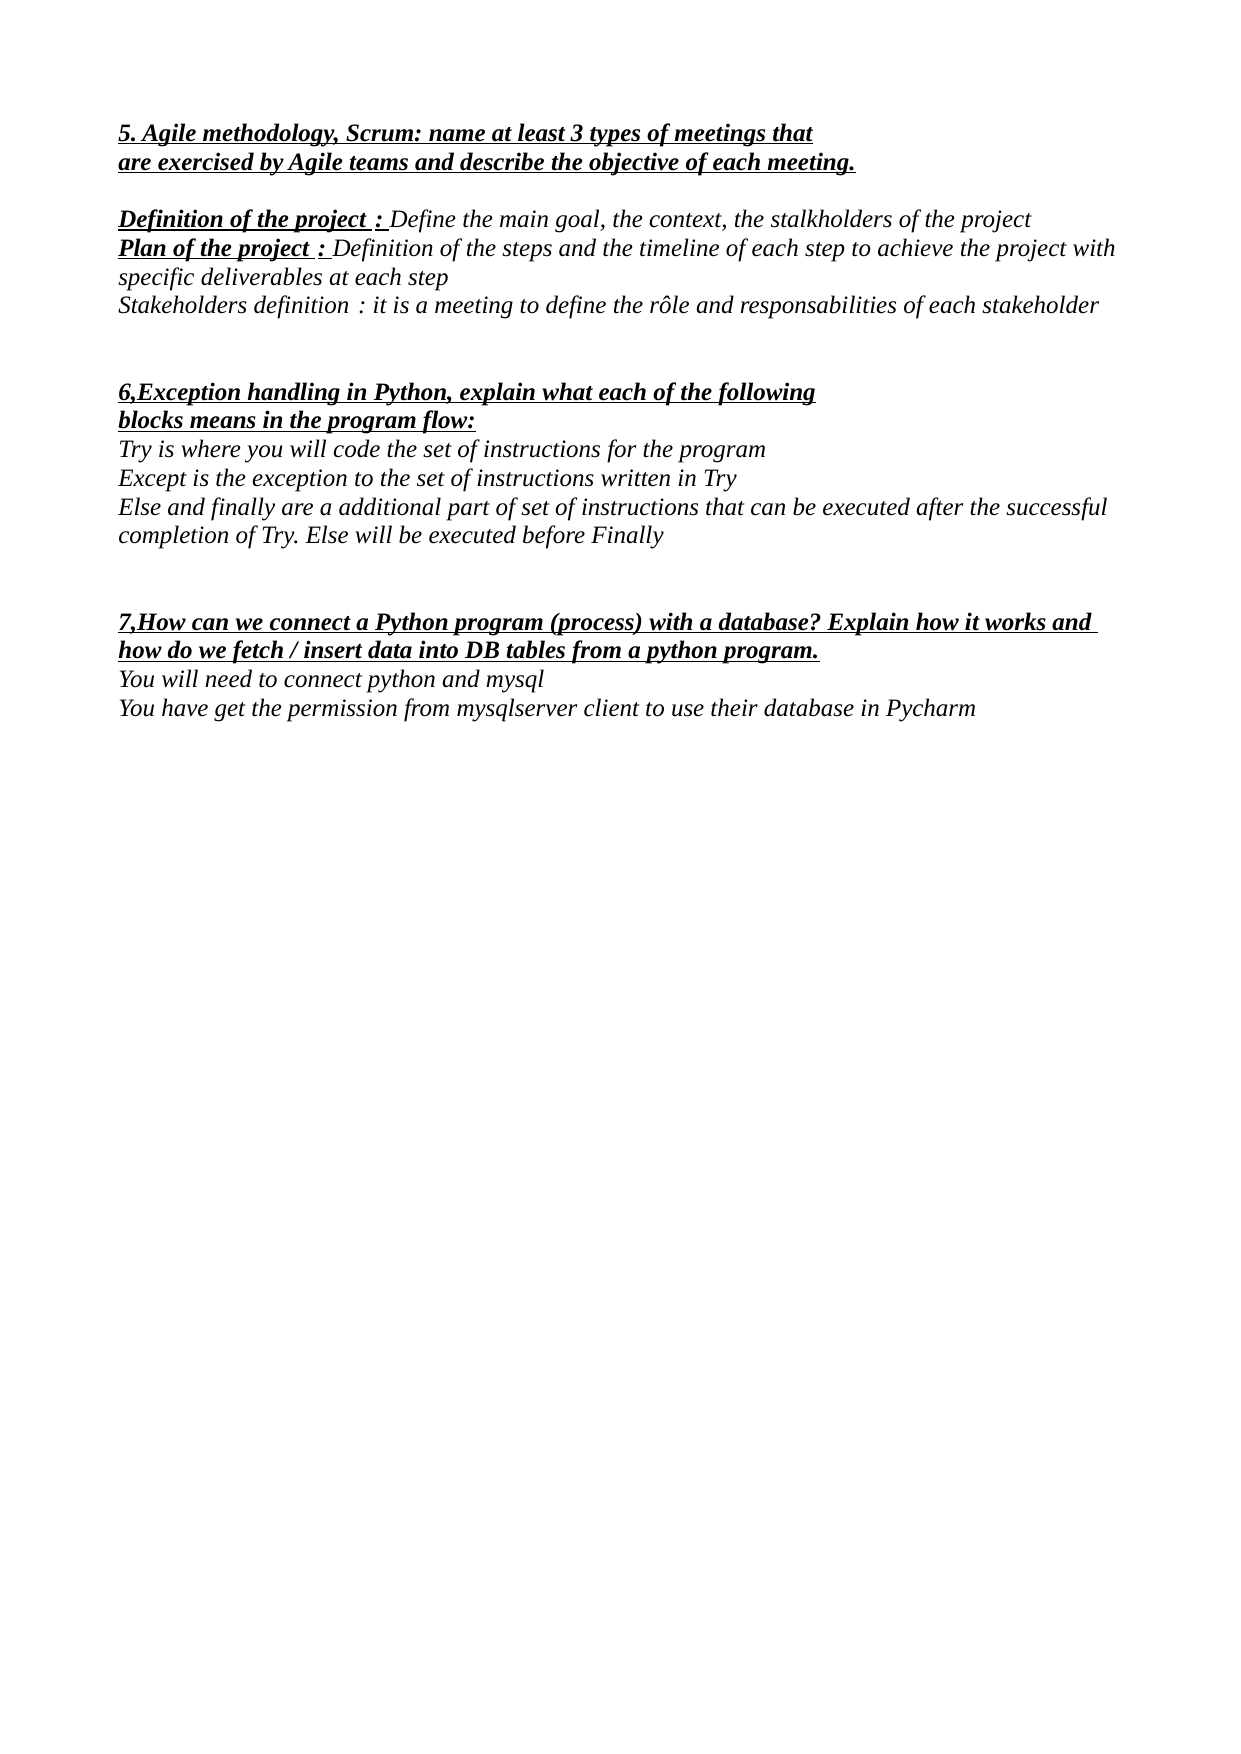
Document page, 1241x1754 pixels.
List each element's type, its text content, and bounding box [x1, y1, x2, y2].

text are exercised by Agile teams and describe the objective of each meeting. [118, 147, 1122, 176]
text 5. Agile methodology, Scrum: name at least 3 types of meetings that [118, 118, 1122, 147]
text You have get the permission from mysqlserver client to use their database in Pycharm [118, 693, 1122, 722]
text You will need to connect python and mysql [118, 664, 1122, 693]
text Plan of the project : Definition of the steps and the timeline of each step to achieve the project with specific deliverables at each step [118, 233, 1122, 291]
text 7,How can we connect a Python program (process) with a database? Explain how it works and how do we fetch / insert data into DB tables from a python program. [118, 607, 1122, 664]
text Try is where you will code the set of instructions for the program [118, 434, 1122, 463]
text 6,Exception handling in Python, explain what each of the following [118, 377, 1122, 406]
text Except is the exception to the set of instructions written in Try [118, 463, 1122, 492]
text Definition of the project : Define the main goal, the context, the stalkholders of the project [118, 204, 1122, 233]
text Stakeholders definition : it is a meeting to define the rôle and responsabilities of each stakeholder [118, 291, 1122, 319]
text Else and finally are a additional part of set of instructions that can be executed after the successful completion of Try. Else will be executed before Finally [118, 492, 1122, 549]
text blocks means in the program flow: [118, 406, 1122, 434]
